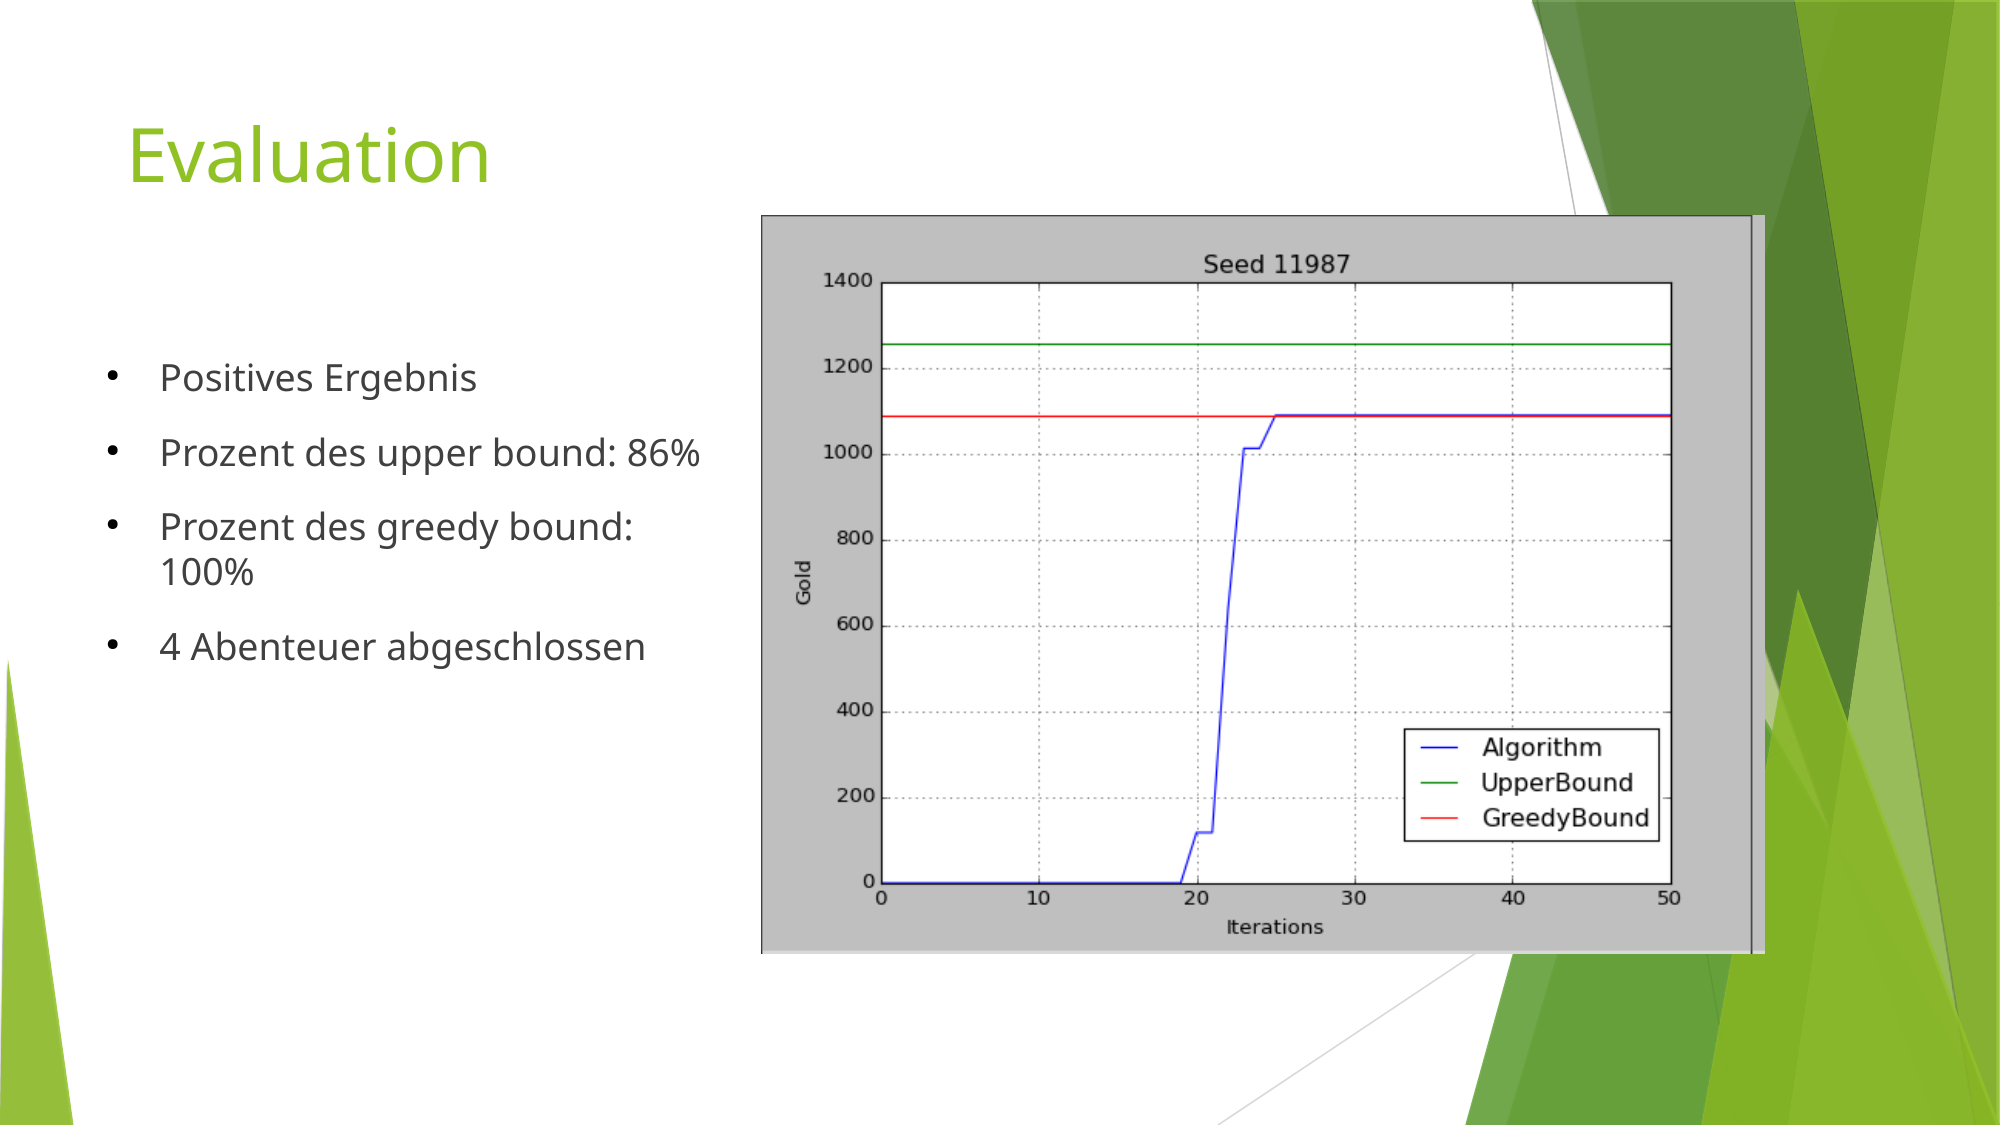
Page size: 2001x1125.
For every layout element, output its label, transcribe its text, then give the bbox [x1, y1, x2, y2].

list Positives Ergebnis Prozent des upper bound: 86% Prozent des greedy bound: 100% 4 Abenteuer abgeschlossen [88, 354, 709, 878]
picture [761, 215, 1765, 954]
title Evaluation [111, 99, 1522, 317]
